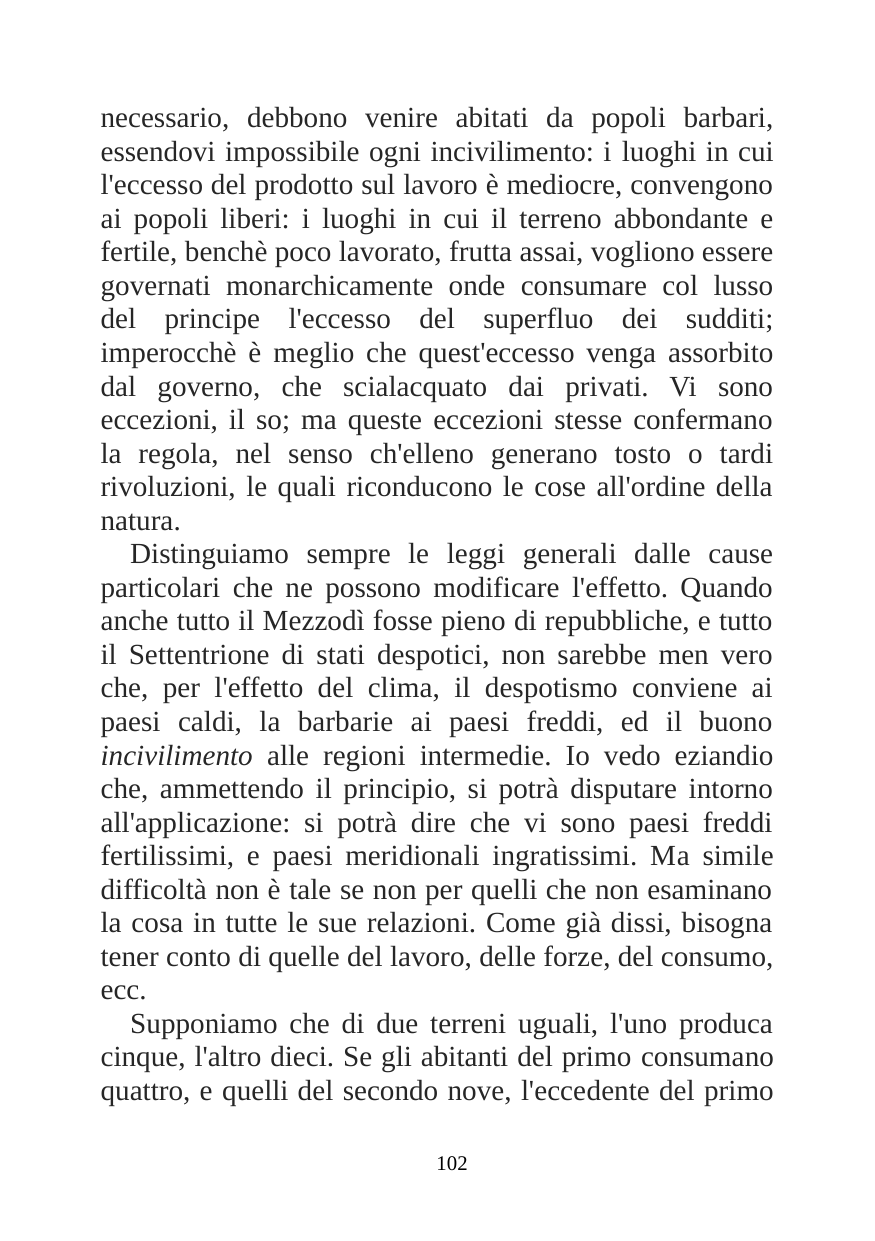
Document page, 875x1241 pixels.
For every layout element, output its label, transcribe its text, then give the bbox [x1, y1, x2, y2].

text necessario, debbono venire abitati da popoli barbari, essendovi impossibile ogni incivilimento: i luoghi in cui l'eccesso del prodotto sul lavoro è mediocre, convengono ai popoli liberi: i luoghi in cui il terreno abbondante e fertile, benchè poco lavorato, frutta assai, vogliono essere governati monarchicamente onde consumare col lusso del principe l'eccesso del superfluo dei sudditi; imperocchè è meglio che quest'eccesso venga assorbito dal governo, che scialacquato dai privati. Vi sono eccezioni, il so; ma queste eccezioni stesse confermano la regola, nel senso ch'elleno generano tosto o tardi rivoluzioni, le quali riconducono le cose all'ordine della natura. [100, 100, 774, 536]
text Supponiamo che di due terreni uguali, l'uno produca cinque, l'altro dieci. Se gli abitanti del primo consumano quattro, e quelli del secondo nove, l'eccedente del primo [100, 1006, 774, 1107]
text Distinguiamo sempre le leggi generali dalle cause particolari che ne possono modificare l'effetto. Quando anche tutto il Mezzodì fosse pieno di repubbliche, e tutto il Settentrione di stati despotici, non sarebbe men vero che, per l'effetto del clima, il despotismo conviene ai paesi caldi, la barbarie ai paesi freddi, ed il buono incivilimento alle regioni intermedie. Io vedo eziandio che, ammettendo il principio, si potrà disputare intorno all'applicazione: si potrà dire che vi sono paesi freddi fertilissimi, e paesi meridionali ingratissimi. Ma simile difficoltà non è tale se non per quelli che non esaminano la cosa in tutte le sue relazioni. Come già dissi, bisogna tener conto di quelle del lavoro, delle forze, del consumo, ecc. [100, 536, 774, 1006]
